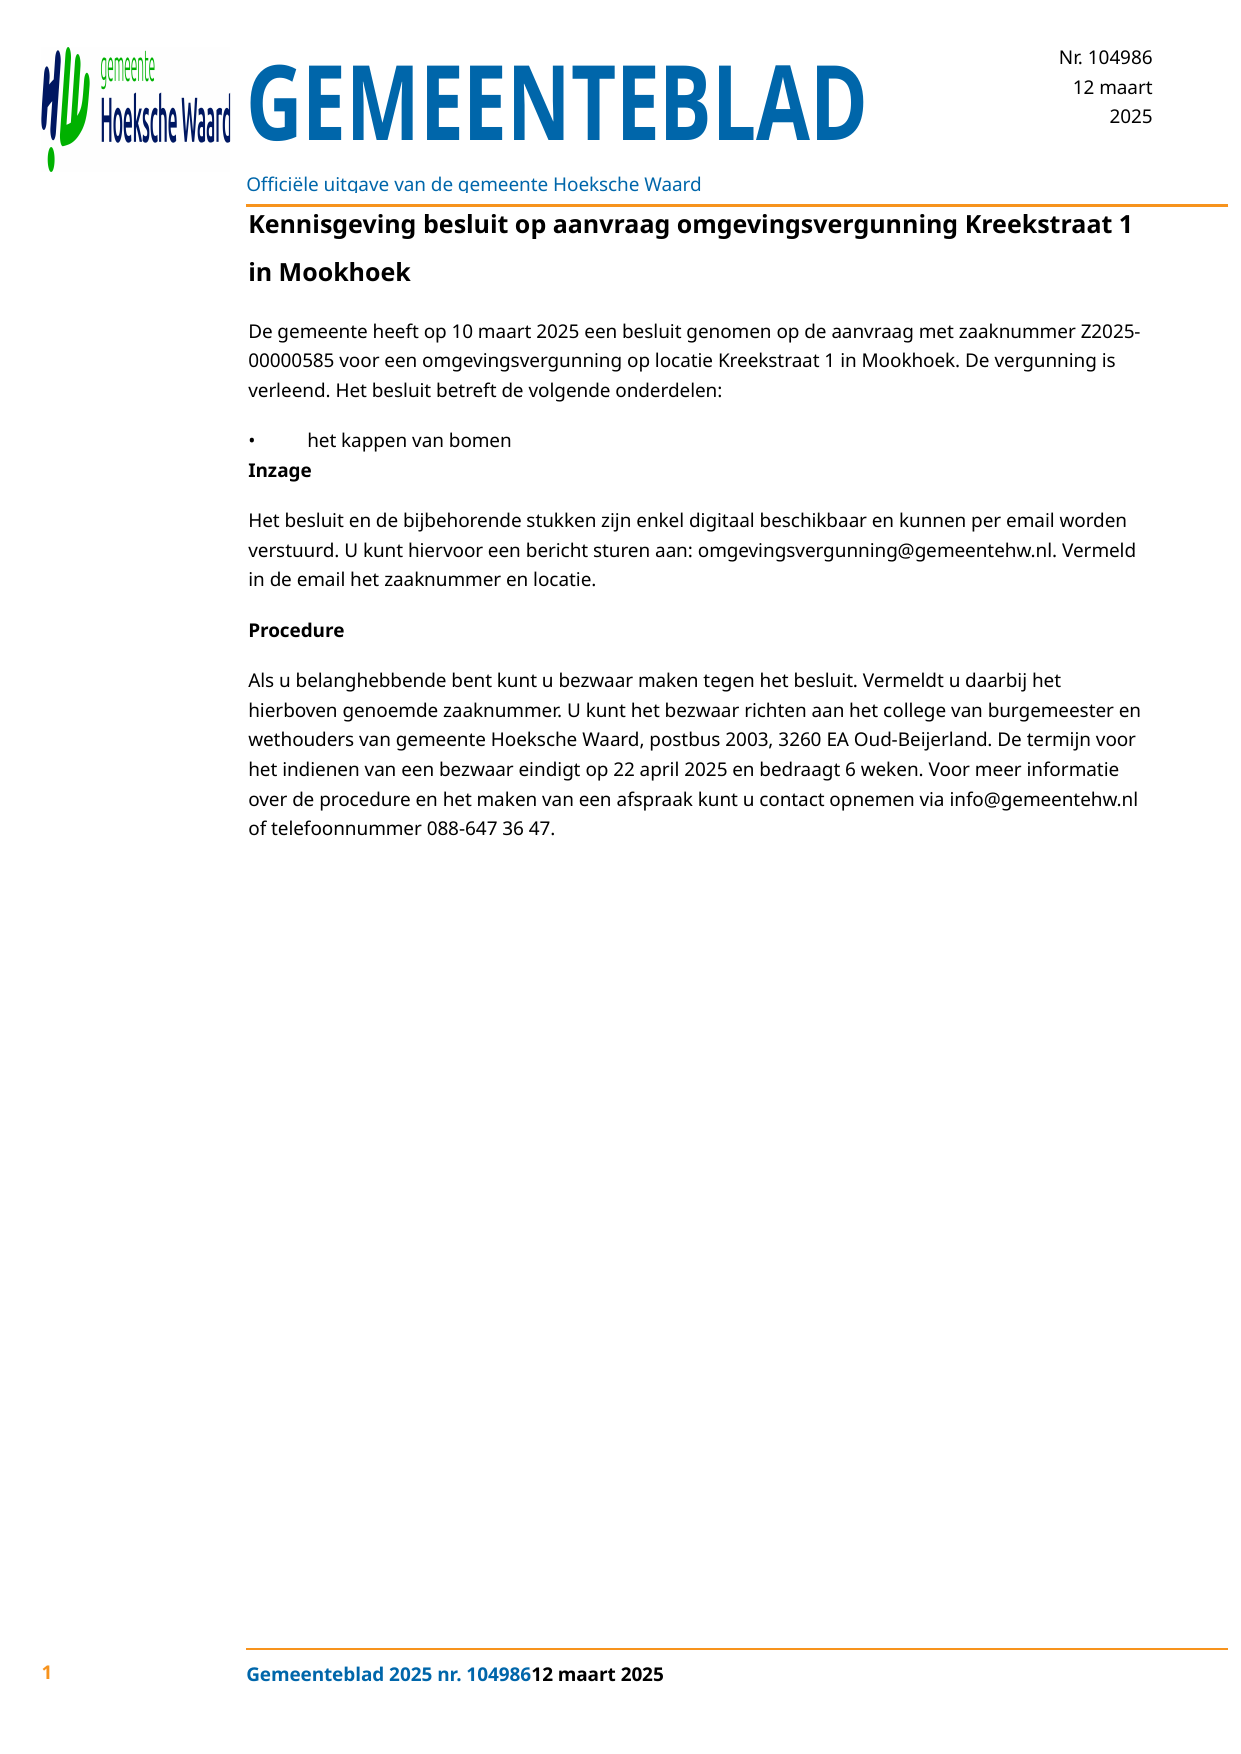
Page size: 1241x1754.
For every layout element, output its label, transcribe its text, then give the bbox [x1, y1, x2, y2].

text Als u belanghebbende bent kunt u bezwaar maken tegen het besluit. Vermeldt u daarbij het hierboven genoemde zaaknummer. U kunt het bezwaar richten aan het college van burgemeester en wethouders van gemeente Hoeksche Waard, postbus 2003, 3260 EA Oud-Beijerland. De termijn voor het indienen van een bezwaar eindigt op 22 april 2025 en bedraagt 6 weken. Voor meer informatie over de procedure en het maken van een afspraak kunt u contact opnemen via info@gemeentehw.nl of telefoonnummer 088-647 36 47. [248, 667, 1152, 841]
text Procedure [248, 617, 1152, 643]
list het kappen van bomen [248, 427, 1152, 453]
text Inzage [248, 457, 1152, 483]
text De gemeente heeft op 10 maart 2025 een besluit genomen op de aanvraag met zaaknummer Z2025-00000585 voor een omgevingsvergunning op locatie Kreekstraat 1 in Mookhoek. De vergunning is verleend. Het besluit betreft de volgende onderdelen: [248, 318, 1152, 403]
text Kennisgeving besluit op aanvraag omgevingsvergunning Kreekstraat 1 in Mookhoek [248, 207, 1152, 288]
text Het besluit en de bijbehorende stukken zijn enkel digitaal beschikbaar en kunnen per email worden verstuurd. U kunt hiervoor een bericht sturen aan: omgevingsvergunning@gemeentehw.nl. Vermeld in de email het zaaknummer en locatie. [248, 507, 1152, 592]
picture [41, 47, 231, 172]
